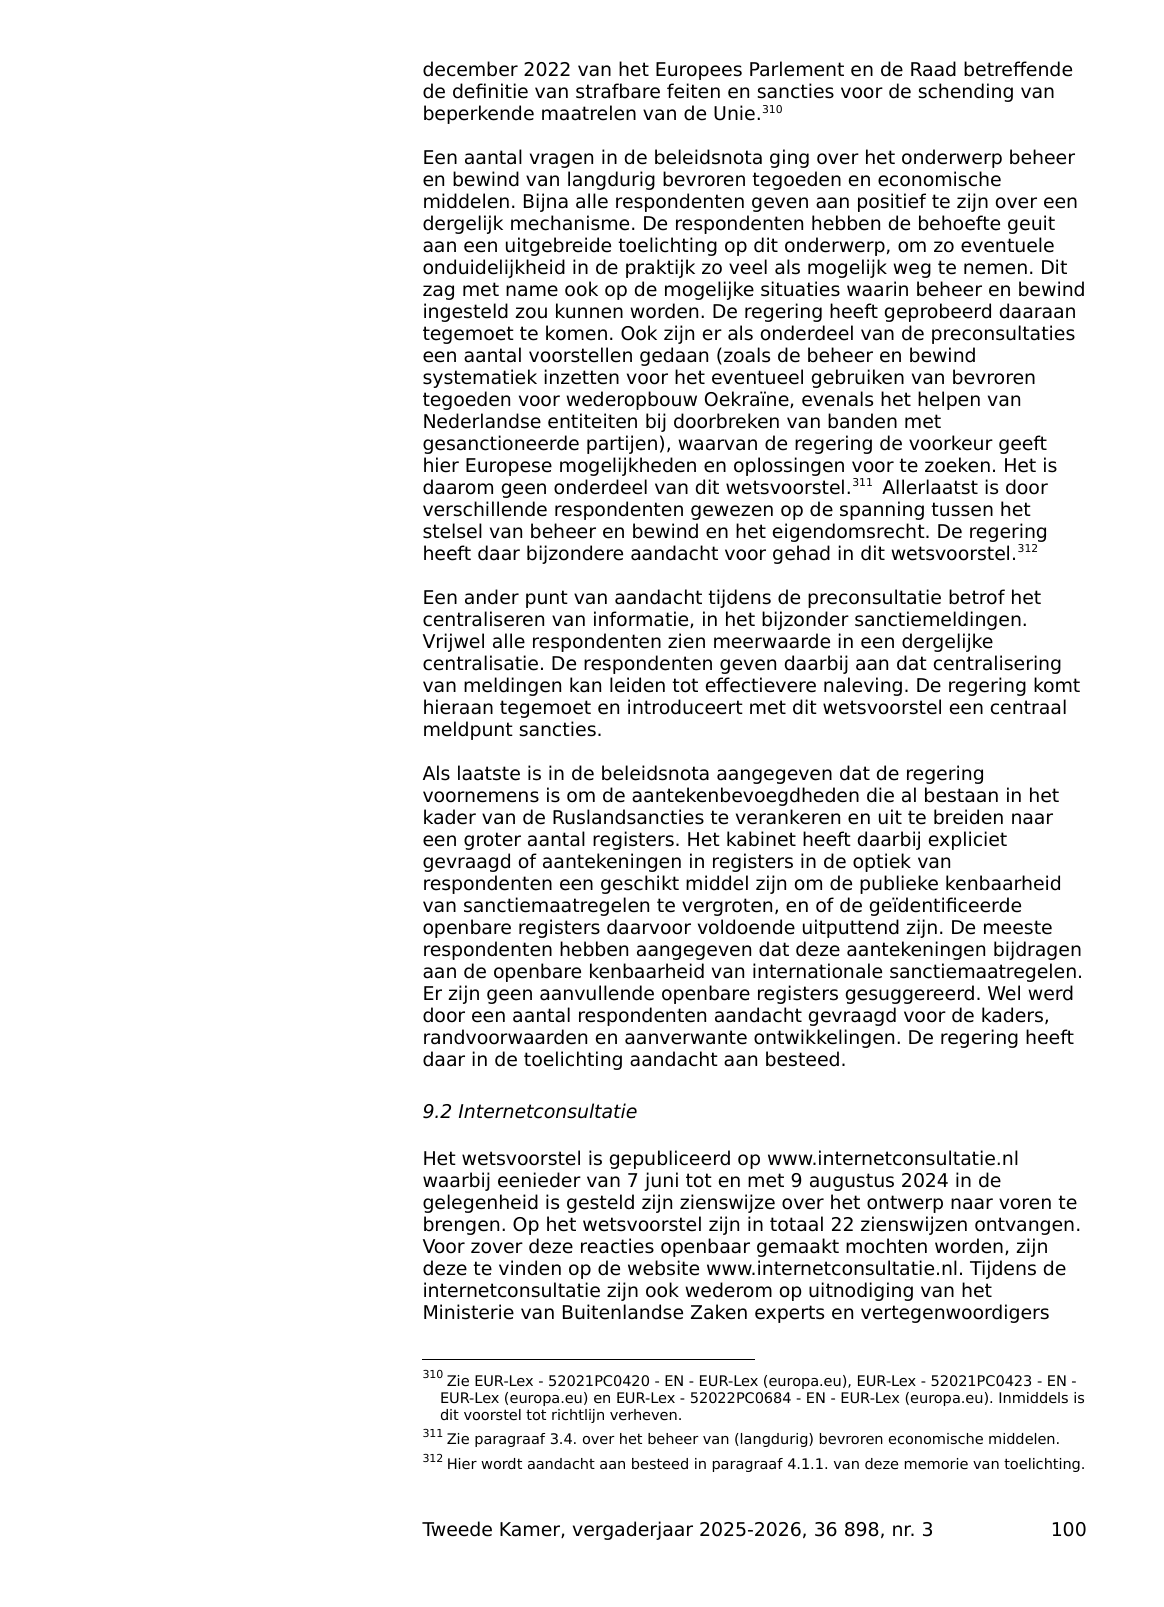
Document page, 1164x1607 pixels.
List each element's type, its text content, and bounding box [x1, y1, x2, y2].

text Als laatste is in de beleidsnota aangegeven dat de regering voornemens is om de aantekenbevoegdheden die al bestaan in het kader van de Ruslandsancties te verankeren en uit te breiden naar een groter aantal registers. Het kabinet heeft daarbij expliciet gevraagd of aantekeningen in registers in de optiek van respondenten een geschikt middel zijn om de publieke kenbaarheid van sanctiemaatregelen te vergroten, en of de geïdentificeerde openbare registers daarvoor voldoende uitputtend zijn. De meeste respondenten hebben aangegeven dat deze aantekeningen bijdragen aan de openbare kenbaarheid van internationale sanctiemaatregelen. Er zijn geen aanvullende openbare registers gesuggereerd. Wel werd door een aantal respondenten aandacht gevraagd voor de kaders, randvoorwaarden en aanverwante ontwikkelingen. De regering heeft daar in de toelichting aandacht aan besteed. [422, 763, 1087, 1071]
subtitle 9.2 Internetconsultatie [422, 1101, 1087, 1123]
text Zie paragraaf 3.4. over het beheer van (langdurig) bevroren economische middelen. [422, 1427, 1087, 1449]
text Een ander punt van aandacht tijdens de preconsultatie betrof het centraliseren van informatie, in het bijzonder sanctiemeldingen. Vrijwel alle respondenten zien meerwaarde in een dergelijke centralisatie. De respondenten geven daarbij aan dat centralisering van meldingen kan leiden tot effectievere naleving. De regering komt hieraan tegemoet en introduceert met dit wetsvoorstel een centraal meldpunt sancties. [422, 587, 1087, 741]
text Een aantal vragen in de beleidsnota ging over het onderwerp beheer en bewind van langdurig bevroren tegoeden en economische middelen. Bijna alle respondenten geven aan positief te zijn over een dergelijk mechanisme. De respondenten hebben de behoefte geuit aan een uitgebreide toelichting op dit onderwerp, om zo eventuele onduidelijkheid in de praktijk zo veel als mogelijk weg te nemen. Dit zag met name ook op de mogelijke situaties waarin beheer en bewind ingesteld zou kunnen worden. De regering heeft geprobeerd daaraan tegemoet te komen. Ook zijn er als onderdeel van de preconsultaties een aantal voorstellen gedaan (zoals de beheer en bewind systematiek inzetten voor het eventueel gebruiken van bevroren tegoeden voor wederopbouw Oekraïne, evenals het helpen van Nederlandse entiteiten bij doorbreken van banden met gesanctioneerde partijen), waarvan de regering de voorkeur geeft hier Europese mogelijkheden en oplossingen voor te zoeken. Het is daarom geen onderdeel van dit wetsvoorstel. Allerlaatst is door verschillende respondenten gewezen op de spanning tussen het stelsel van beheer en bewind en het eigendomsrecht. De regering heeft daar bijzondere aandacht voor gehad in dit wetsvoorstel. [422, 147, 1087, 565]
text Hier wordt aandacht aan besteed in paragraaf 4.1.1. van deze memorie van toelichting. [422, 1452, 1087, 1474]
text Het wetsvoorstel is gepubliceerd op www.internetconsultatie.nl waarbij eenieder van 7 juni tot en met 9 augustus 2024 in de gelegenheid is gesteld zijn zienswijze over het ontwerp naar voren te brengen. Op het wetsvoorstel zijn in totaal 22 zienswijzen ontvangen. Voor zover deze reacties openbaar gemaakt mochten worden, zijn deze te vinden op de website www.internetconsultatie.nl. Tijdens de internetconsultatie zijn ook wederom op uitnodiging van het Ministerie van Buitenlandse Zaken experts en vertegenwoordigers [422, 1148, 1087, 1323]
text december 2022 van het Europees Parlement en de Raad betreffende de definitie van strafbare feiten en sancties voor de schending van beperkende maatrelen van de Unie. [422, 59, 1087, 125]
text Zie EUR-Lex - 52021PC0420 - EN - EUR-Lex (europa.eu), EUR-Lex - 52021PC0423 - EN - EUR-Lex (europa.eu) en EUR-Lex - 52022PC0684 - EN - EUR-Lex (europa.eu). Inmiddels is dit voorstel tot richtlijn verheven. [422, 1368, 1087, 1424]
